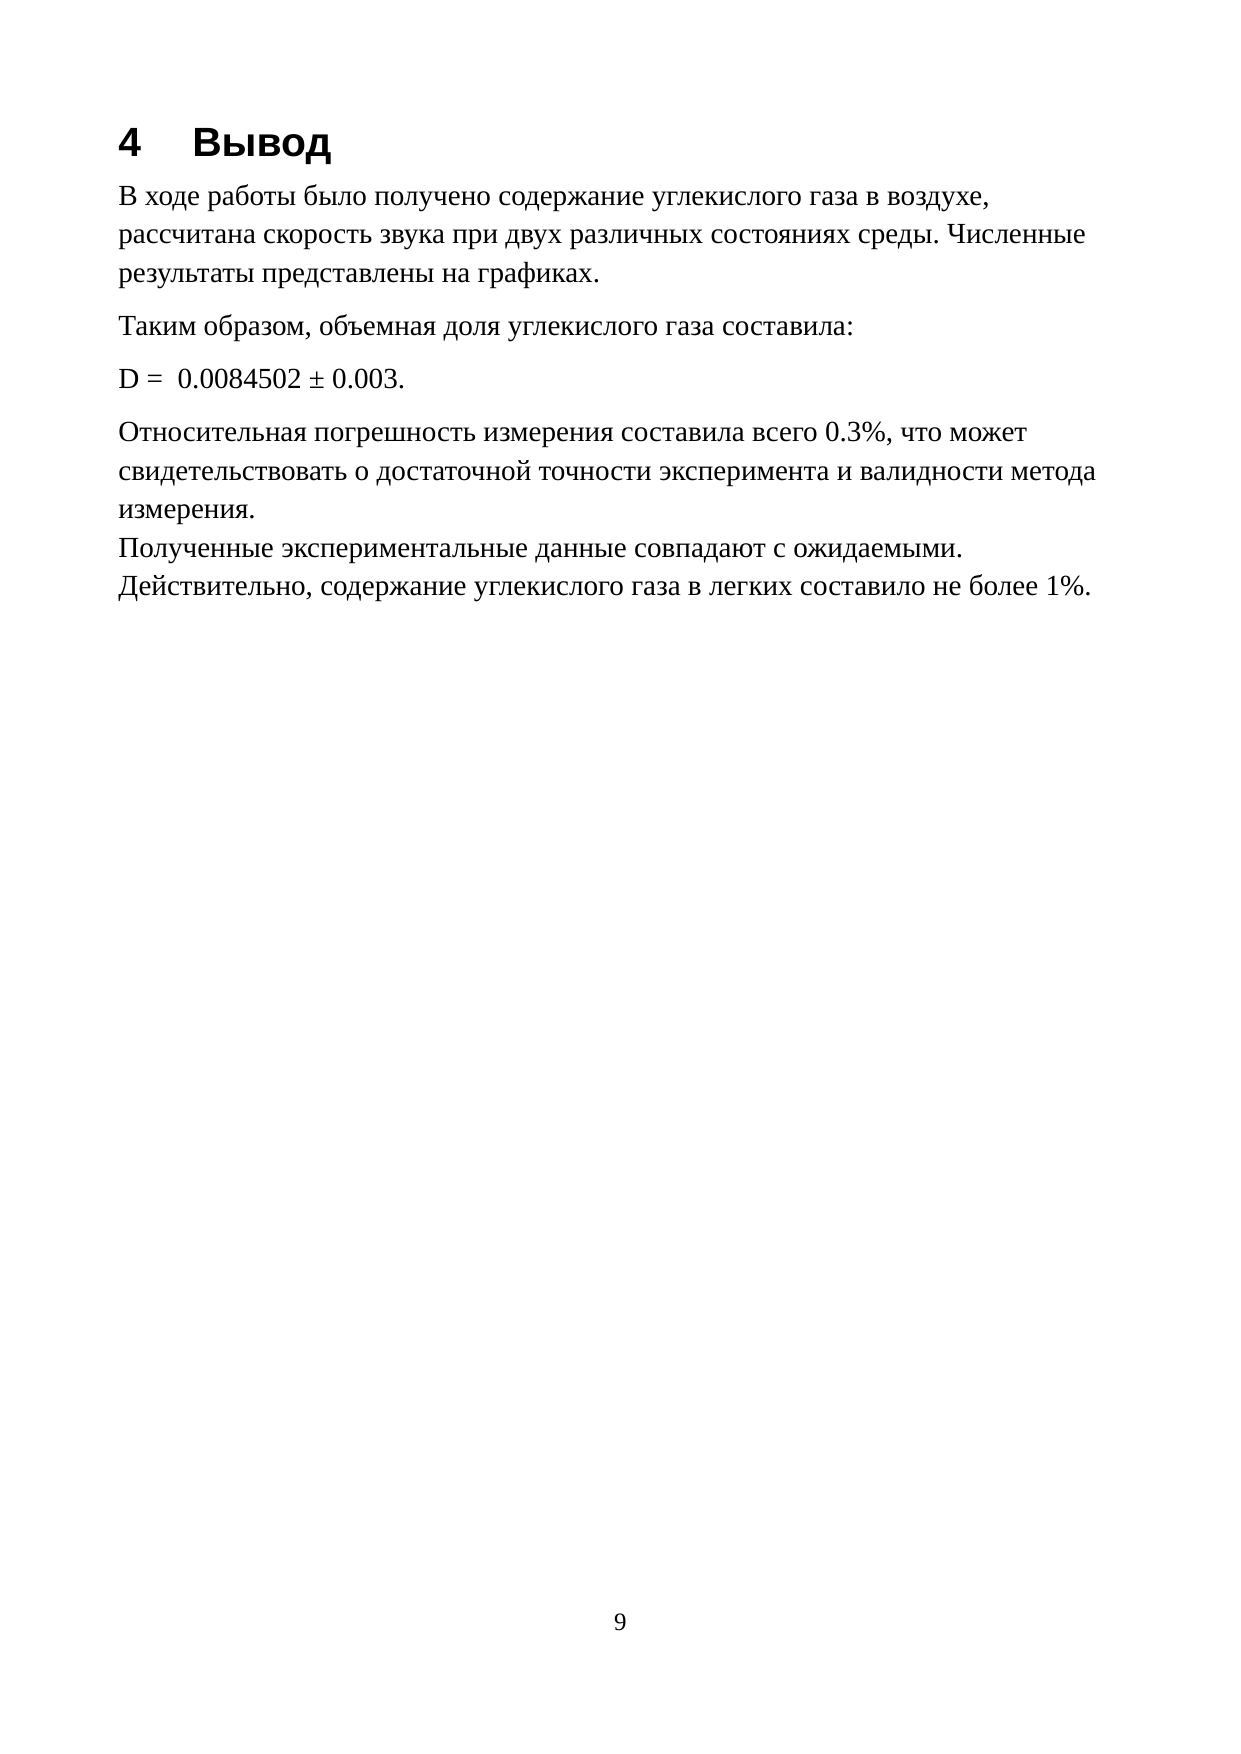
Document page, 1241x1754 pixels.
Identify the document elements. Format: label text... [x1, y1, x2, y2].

text D = 0.0084502 ± 0.003. [118, 361, 1122, 394]
text Таким образом, объемная доля углекислого газа составила: [118, 308, 1122, 341]
subtitle Вывод [118, 118, 1122, 165]
text Относительная погрешность измерения составила всего 0.3%, что может свидетельствовать о достаточной точности эксперимента и валидности метода измерения. Полученные экспериментальные данные совпадают с ожидаемыми. Действительно, содержание углекислого газа в легких составило не более 1%. [118, 414, 1122, 602]
text В ходе работы было получено содержание углекислого газа в воздухе, рассчитана скорость звука при двух различных состояниях среды. Численные результаты представлены на графиках. [118, 178, 1122, 288]
